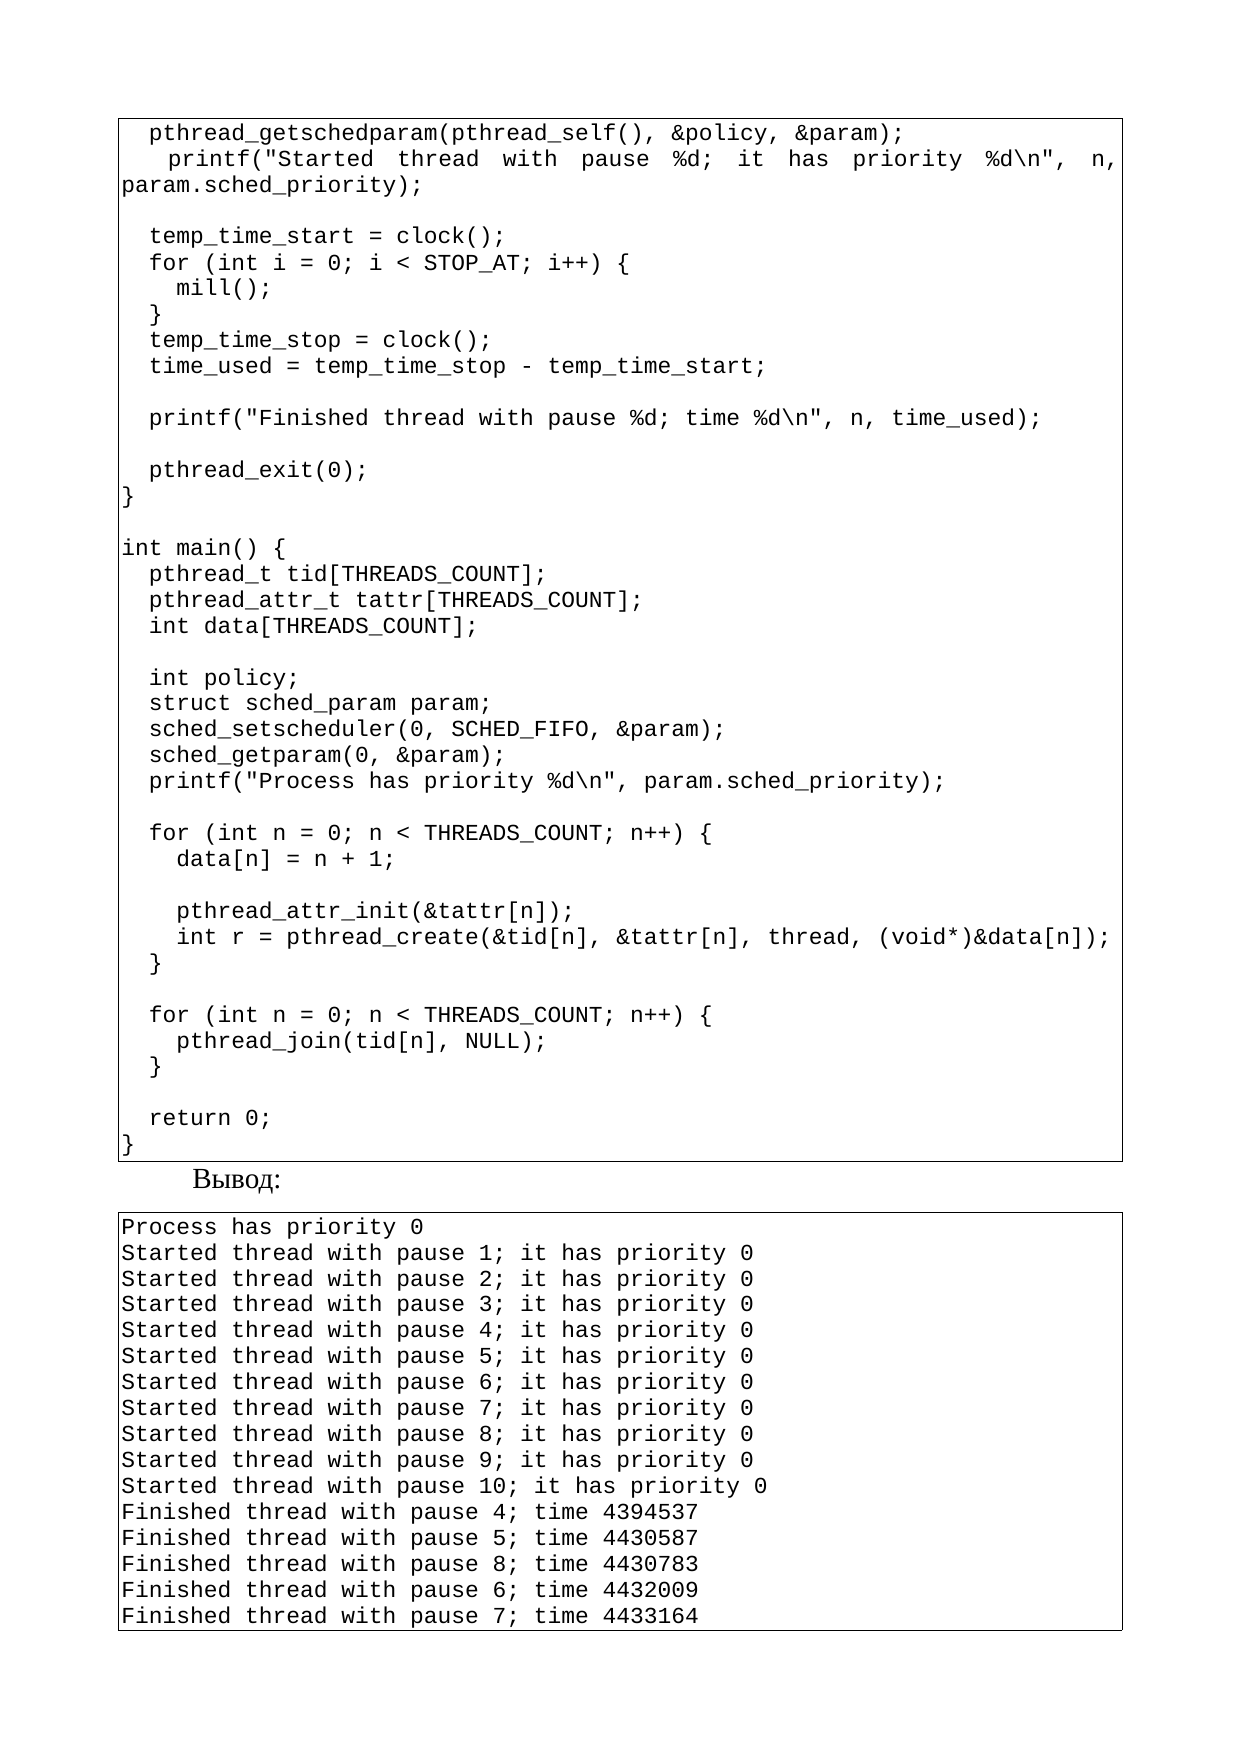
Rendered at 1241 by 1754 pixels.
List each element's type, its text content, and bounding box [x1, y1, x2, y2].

text } [119, 300, 1122, 326]
text pthread_attr_init(&tattr[n]); [119, 896, 1122, 922]
text struct sched_param param; [119, 689, 1122, 715]
text printf("Finished thread with pause %d; time %d\n", n, time_used); [119, 403, 1122, 432]
text Started thread with pause 4; it has priority 0 [119, 1316, 1122, 1342]
text pthread_exit(0); [119, 455, 1122, 481]
text Started thread with pause 5; it has priority 0 [119, 1342, 1122, 1368]
text Process has priority 0 [119, 1213, 1122, 1238]
text Started thread with pause 9; it has priority 0 [119, 1445, 1122, 1471]
text Вывод: [118, 1162, 1122, 1195]
text pthread_t tid[THREADS_COUNT]; [119, 559, 1122, 585]
text Started thread with pause 1; it has priority 0 [119, 1238, 1122, 1264]
text } [119, 948, 1122, 977]
text int main() { [119, 533, 1122, 559]
text } [119, 481, 1122, 510]
text data[n] = n + 1; [119, 844, 1122, 873]
text pthread_join(tid[n], NULL); [119, 1026, 1122, 1052]
text int policy; [119, 663, 1122, 689]
text return 0; [119, 1104, 1122, 1130]
text pthread_getschedparam(pthread_self(), &policy, &param); [119, 119, 1122, 144]
text Started thread with pause 2; it has priority 0 [119, 1264, 1122, 1290]
text sched_getparam(0, &param); [119, 741, 1122, 767]
text Finished thread with pause 7; time 4433164 [119, 1601, 1122, 1630]
text time_used = temp_time_stop - temp_time_start; [119, 352, 1122, 381]
text for (int i = 0; i < STOP_AT; i++) { [119, 248, 1122, 274]
text Started thread with pause 6; it has priority 0 [119, 1368, 1122, 1393]
text for (int n = 0; n < THREADS_COUNT; n++) { [119, 818, 1122, 844]
text Finished thread with pause 6; time 4432009 [119, 1575, 1122, 1601]
text Finished thread with pause 4; time 4394537 [119, 1497, 1122, 1523]
text printf("Process has priority %d\n", param.sched_priority); [119, 767, 1122, 796]
text for (int n = 0; n < THREADS_COUNT; n++) { [119, 1000, 1122, 1026]
text int r = pthread_create(&tid[n], &tattr[n], thread, (void*)&data[n]); [119, 922, 1122, 948]
text Started thread with pause 7; it has priority 0 [119, 1393, 1122, 1419]
text temp_time_start = clock(); [119, 222, 1122, 248]
text } [119, 1052, 1122, 1081]
text int data[THREADS_COUNT]; [119, 611, 1122, 640]
text Finished thread with pause 5; time 4430587 [119, 1523, 1122, 1549]
text printf("Started thread with pause %d; it has priority %d\n", n, param.sched_priority); [119, 144, 1122, 199]
text Started thread with pause 10; it has priority 0 [119, 1471, 1122, 1497]
text Started thread with pause 3; it has priority 0 [119, 1290, 1122, 1316]
text Started thread with pause 8; it has priority 0 [119, 1419, 1122, 1445]
text Finished thread with pause 8; time 4430783 [119, 1549, 1122, 1575]
text mill(); [119, 274, 1122, 300]
text sched_setscheduler(0, SCHED_FIFO, &param); [119, 715, 1122, 741]
text temp_time_stop = clock(); [119, 326, 1122, 352]
text } [119, 1130, 1122, 1161]
text pthread_attr_t tattr[THREADS_COUNT]; [119, 585, 1122, 611]
